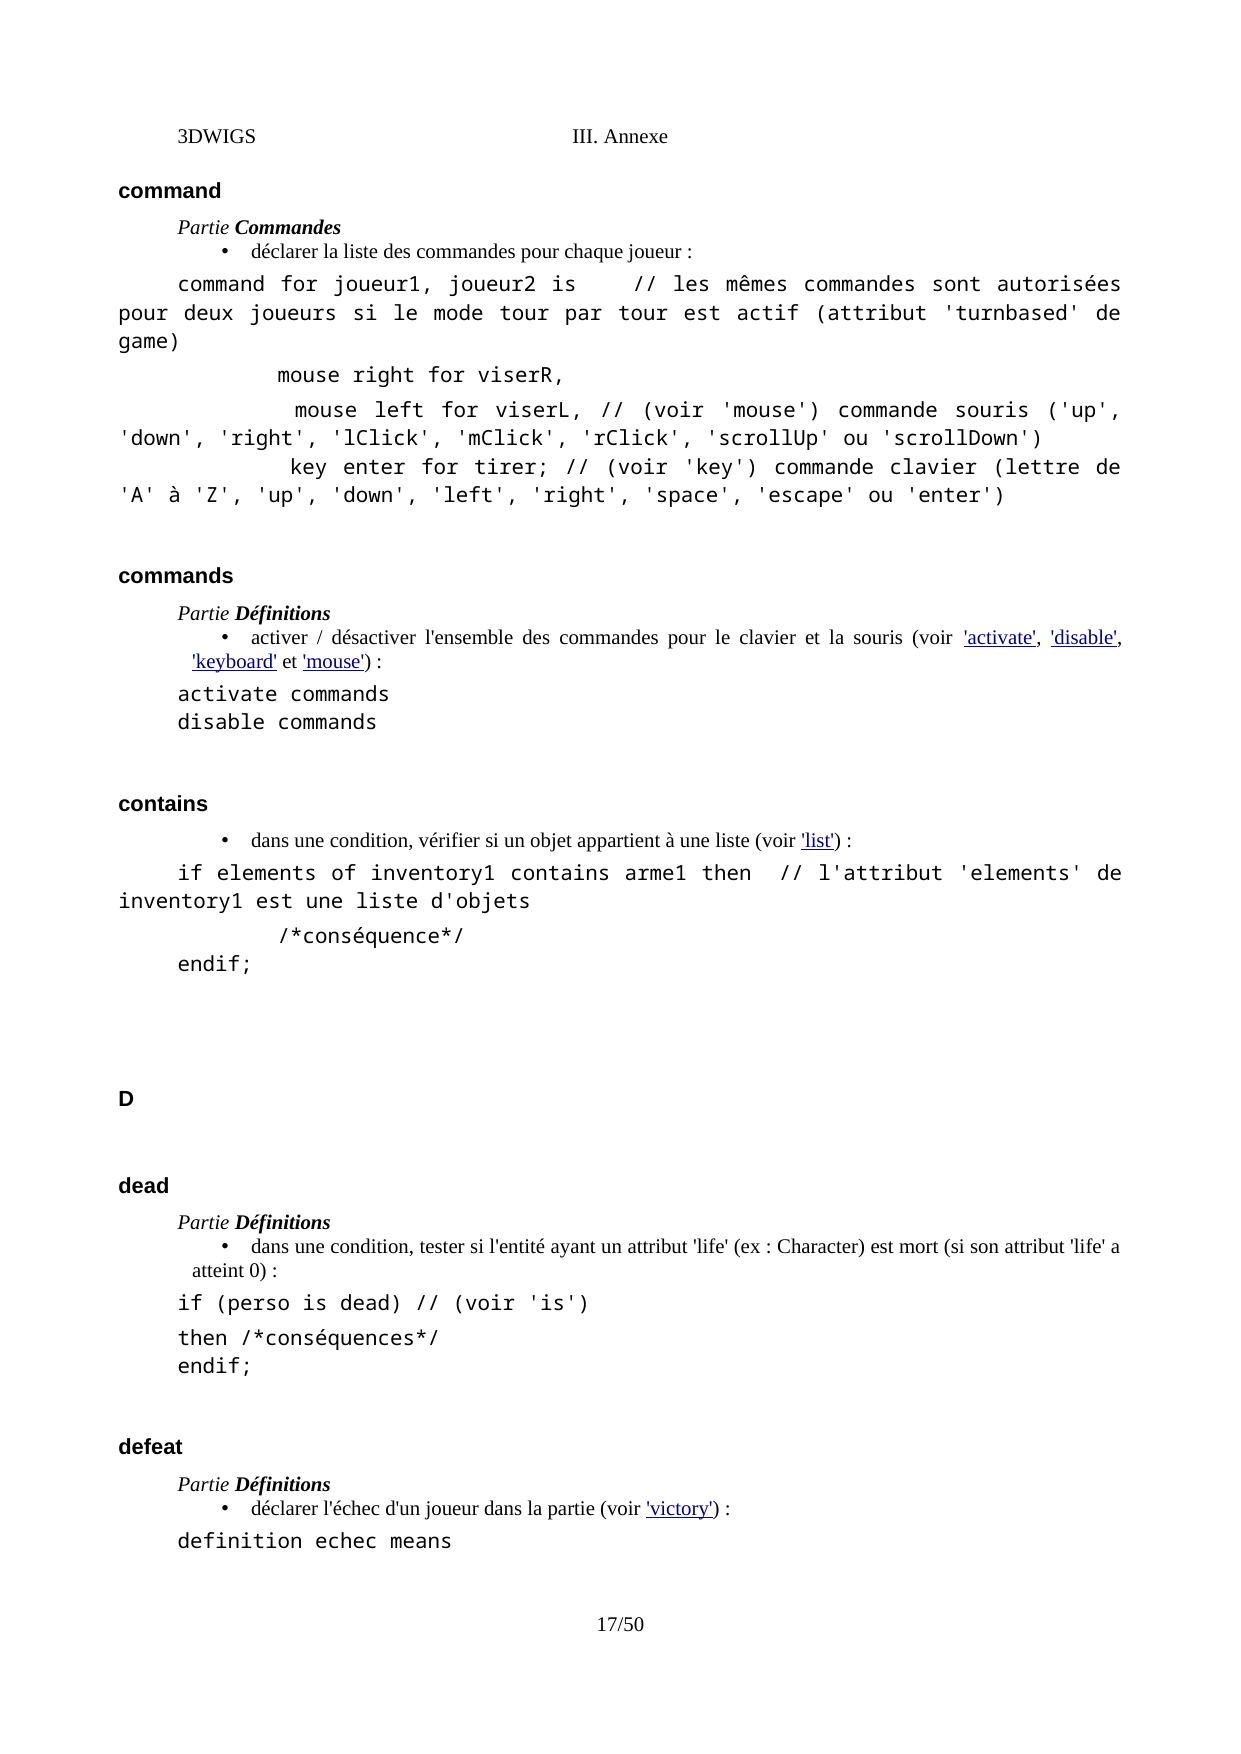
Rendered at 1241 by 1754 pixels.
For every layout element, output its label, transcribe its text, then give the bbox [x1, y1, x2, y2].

list déclarer l'échec d'un joueur dans la partie (voir 'victory') : [162, 1496, 1122, 1520]
text if (perso is dead) // (voir 'is') [118, 1288, 1122, 1317]
text Partie Commandes [118, 215, 1122, 239]
text disable commands [118, 707, 1122, 736]
list dans une condition, vérifier si un objet appartient à une liste (voir 'list') : [162, 828, 1122, 852]
text /*conséquence*/ [118, 921, 1122, 949]
text mouse right for viserR, [118, 361, 1122, 389]
text endif; [118, 1351, 1122, 1380]
text Partie Définitions [118, 601, 1122, 625]
text endif; [118, 949, 1122, 978]
list déclarer la liste des commandes pour chaque joueur : [162, 239, 1122, 263]
text mouse left for viserL, // (voir 'mouse') commande souris ('up', 'down', 'right', 'lClick', 'mClick', 'rClick', 'scrollUp' ou 'scrollDown') [118, 395, 1122, 452]
text Partie Définitions [118, 1472, 1122, 1496]
subtitle D [118, 1086, 1122, 1111]
text Partie Définitions [118, 1210, 1122, 1234]
text if elements of inventory1 contains arme1 then // l'attribut 'elements' de inventory1 est une liste d'objets [118, 858, 1122, 915]
text key enter for tirer; // (voir 'key') commande clavier (lettre de 'A' à 'Z', 'up', 'down', 'left', 'right', 'space', 'escape' ou 'enter') [118, 452, 1122, 509]
list activer / désactiver l'ensemble des commandes pour le clavier et la souris (voir 'activate', 'disable', 'keyboard' et 'mouse') : [162, 625, 1122, 673]
subtitle defeat [118, 1434, 1122, 1459]
text command for joueur1, joueur2 is // les mêmes commandes sont autorisées pour deux joueurs si le mode tour par tour est actif (attribut 'turnbased' de game) [118, 269, 1122, 355]
list dans une condition, tester si l'entité ayant un attribut 'life' (ex : Character) est mort (si son attribut 'life' a atteint 0) : [162, 1234, 1122, 1282]
subtitle contains [118, 790, 1122, 816]
text activate commands [118, 679, 1122, 707]
subtitle dead [118, 1173, 1122, 1198]
text then /*conséquences*/ [118, 1323, 1122, 1351]
subtitle command [118, 178, 1122, 203]
subtitle commands [118, 563, 1122, 588]
text definition echec means [118, 1526, 1122, 1554]
